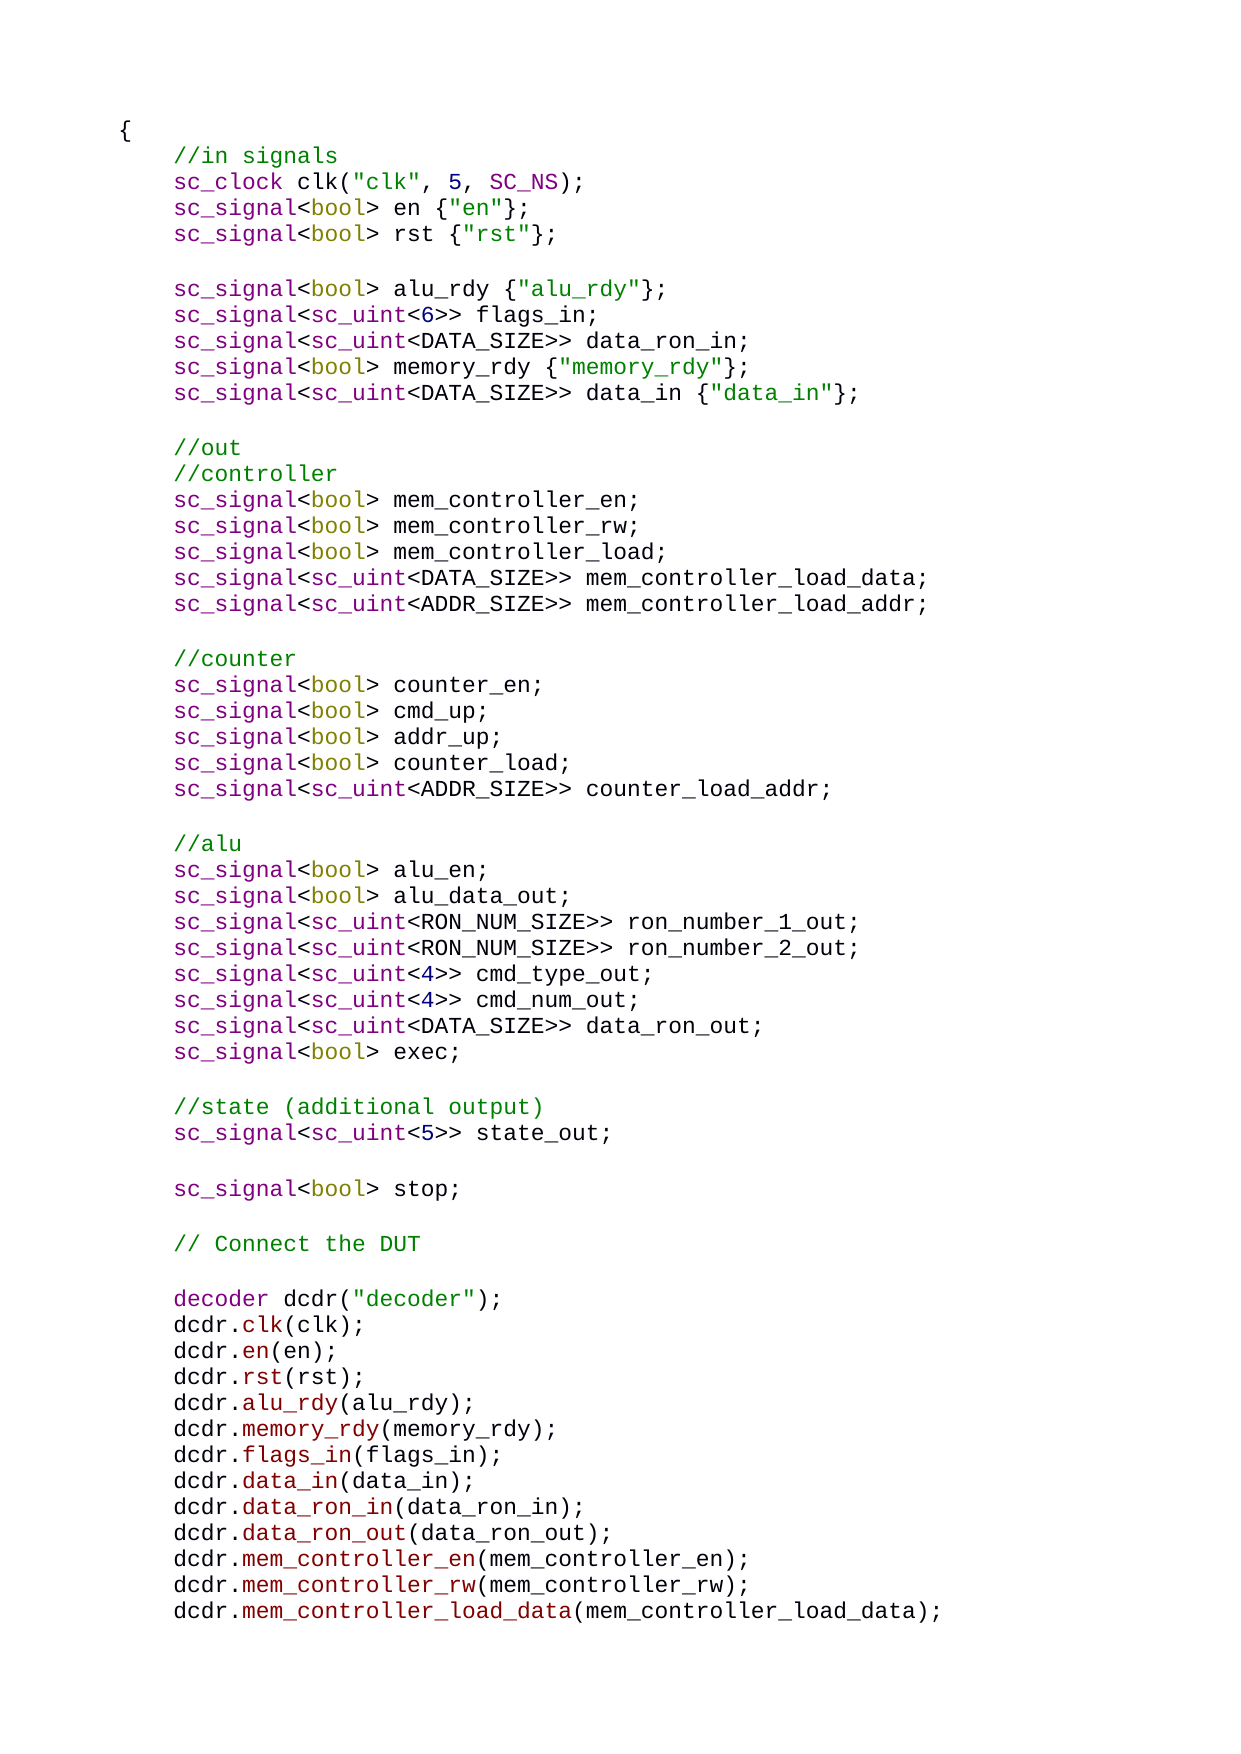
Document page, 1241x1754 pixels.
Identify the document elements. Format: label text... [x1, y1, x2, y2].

text sc_signal<sc_uint<DATA_SIZE>> mem_controller_load_data; [118, 566, 1122, 592]
text dcdr.flags_in(flags_in); [118, 1443, 1122, 1469]
text //state (additional output) [118, 1096, 1122, 1121]
text dcdr.mem_controller_en(mem_controller_en); [118, 1547, 1122, 1573]
text //in signals [118, 144, 1122, 170]
text dcdr.mem_controller_rw(mem_controller_rw); [118, 1573, 1122, 1599]
text sc_signal<sc_uint<RON_NUM_SIZE>> ron_number_2_out; [118, 936, 1122, 962]
text //out [118, 436, 1122, 462]
text sc_signal<bool> rst {"rst"}; [118, 222, 1122, 248]
text sc_signal<bool> counter_en; [118, 673, 1122, 699]
text { [118, 118, 1122, 144]
text sc_signal<sc_uint<5>> state_out; [118, 1121, 1122, 1147]
text dcdr.mem_controller_load_data(mem_controller_load_data); [118, 1599, 1122, 1625]
text sc_signal<bool> exec; [118, 1040, 1122, 1066]
text sc_signal<sc_uint<DATA_SIZE>> data_ron_in; [118, 329, 1122, 355]
text decoder dcdr("decoder"); [118, 1288, 1122, 1314]
text sc_signal<bool> alu_en; [118, 858, 1122, 884]
text sc_signal<sc_uint<DATA_SIZE>> data_in {"data_in"}; [118, 381, 1122, 407]
text sc_signal<sc_uint<6>> flags_in; [118, 303, 1122, 329]
text sc_signal<bool> counter_load; [118, 751, 1122, 777]
text //controller [118, 462, 1122, 488]
text dcdr.data_ron_in(data_ron_in); [118, 1495, 1122, 1521]
text sc_signal<bool> alu_rdy {"alu_rdy"}; [118, 277, 1122, 303]
text sc_signal<bool> memory_rdy {"memory_rdy"}; [118, 355, 1122, 381]
text //counter [118, 647, 1122, 673]
text dcdr.alu_rdy(alu_rdy); [118, 1391, 1122, 1417]
text sc_signal<sc_uint<ADDR_SIZE>> mem_controller_load_addr; [118, 592, 1122, 618]
text sc_signal<bool> en {"en"}; [118, 196, 1122, 222]
text dcdr.data_in(data_in); [118, 1469, 1122, 1495]
text dcdr.en(en); [118, 1339, 1122, 1366]
text sc_signal<bool> mem_controller_load; [118, 540, 1122, 566]
text sc_signal<bool> mem_controller_en; [118, 488, 1122, 514]
text sc_signal<bool> addr_up; [118, 725, 1122, 751]
text dcdr.rst(rst); [118, 1366, 1122, 1391]
text sc_signal<sc_uint<RON_NUM_SIZE>> ron_number_1_out; [118, 910, 1122, 936]
text dcdr.memory_rdy(memory_rdy); [118, 1417, 1122, 1443]
text // Connect the DUT [118, 1232, 1122, 1258]
text sc_signal<sc_uint<4>> cmd_num_out; [118, 988, 1122, 1014]
text dcdr.data_ron_out(data_ron_out); [118, 1521, 1122, 1547]
text //alu [118, 833, 1122, 858]
text sc_signal<sc_uint<4>> cmd_type_out; [118, 962, 1122, 988]
text sc_signal<sc_uint<DATA_SIZE>> data_ron_out; [118, 1014, 1122, 1040]
text sc_signal<sc_uint<ADDR_SIZE>> counter_load_addr; [118, 777, 1122, 803]
text sc_signal<bool> alu_data_out; [118, 884, 1122, 910]
text sc_signal<bool> stop; [118, 1177, 1122, 1203]
text sc_signal<bool> mem_controller_rw; [118, 514, 1122, 540]
text sc_signal<bool> cmd_up; [118, 699, 1122, 725]
text sc_clock clk("clk", 5, SC_NS); [118, 170, 1122, 196]
text dcdr.clk(clk); [118, 1314, 1122, 1339]
